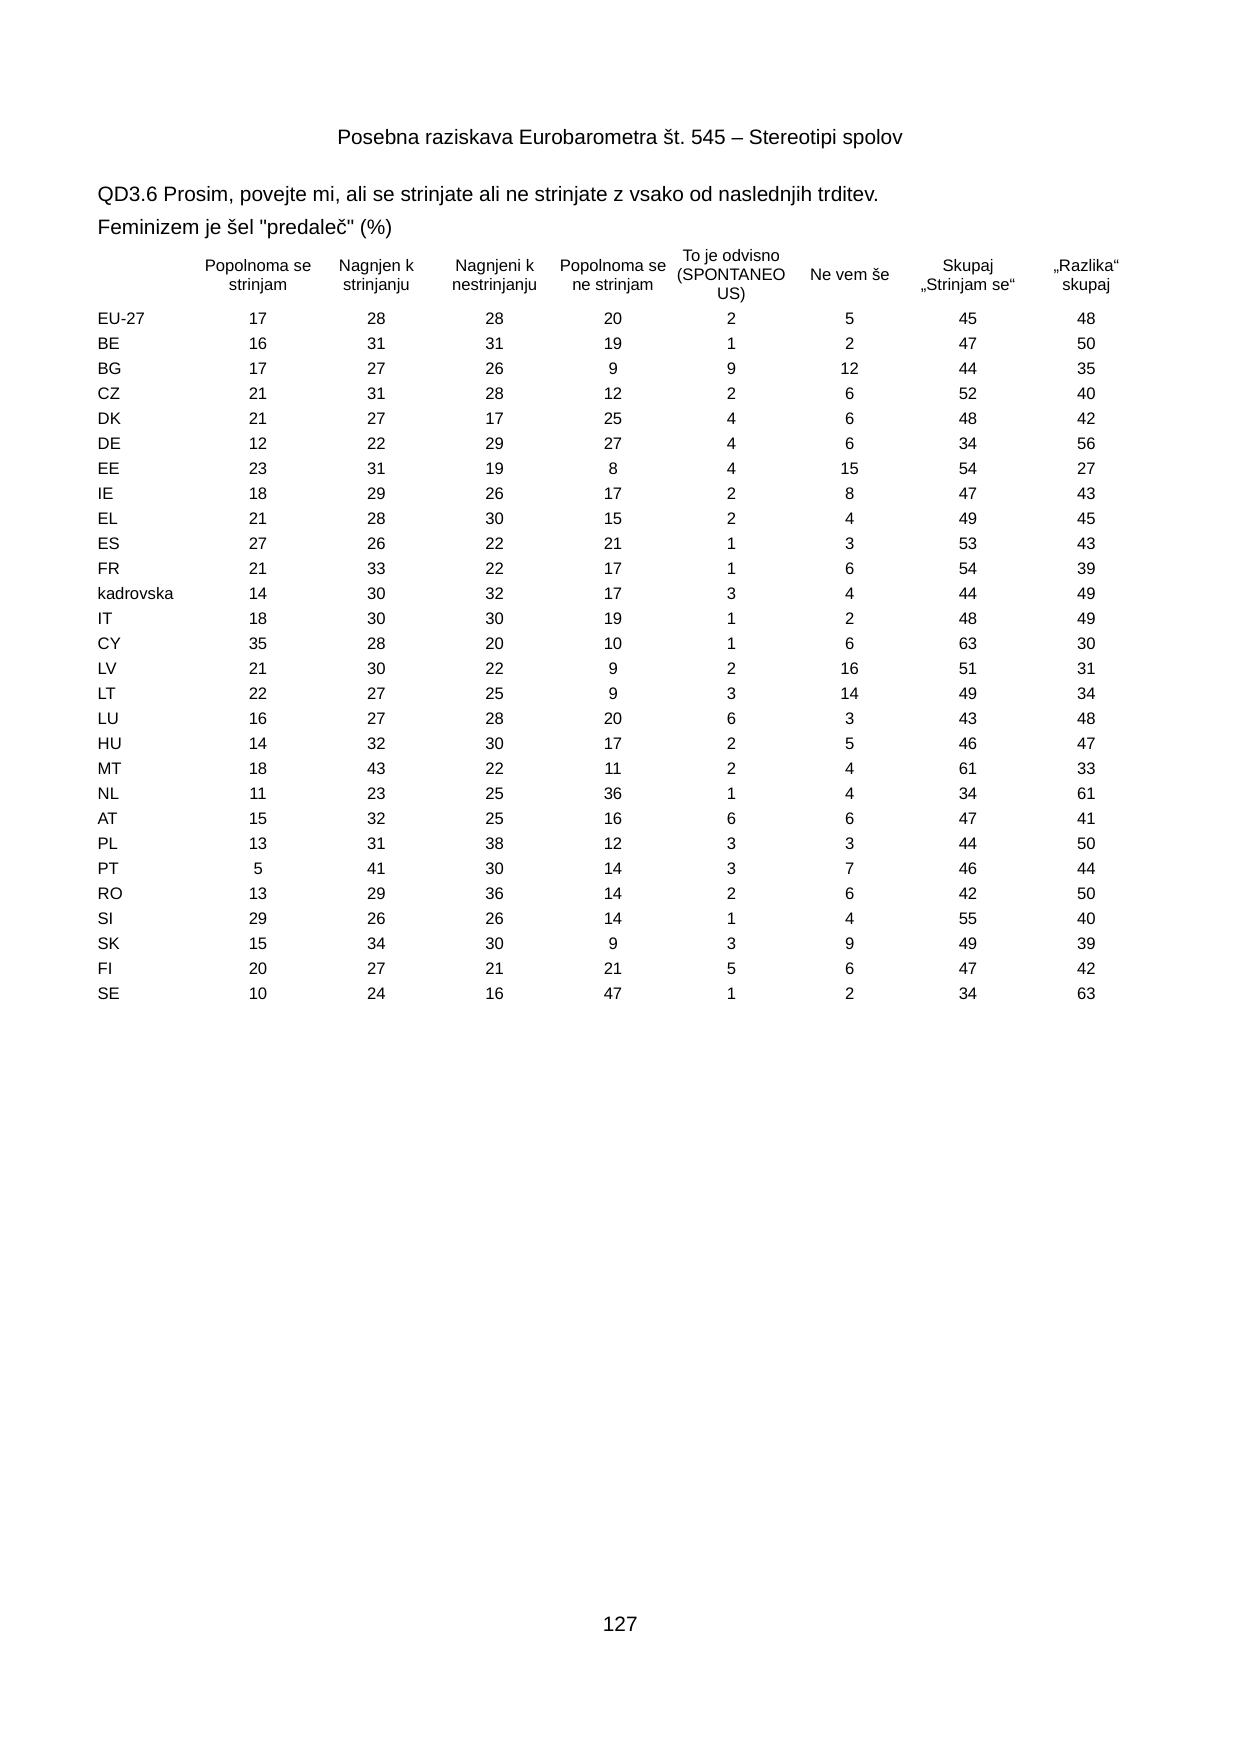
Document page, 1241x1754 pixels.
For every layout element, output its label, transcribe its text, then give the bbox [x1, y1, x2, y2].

table_cell 40 [1027, 906, 1145, 931]
table_cell 8 [554, 456, 672, 481]
table_cell 9 [554, 931, 672, 956]
table_cell 43 [1027, 481, 1145, 506]
table_header QD3.6 Prosim, povejte mi, ali se strinjate ali ne strinjate z vsako od naslednjih trditev. [95, 178, 1145, 210]
table_cell BG [95, 356, 199, 381]
table_cell 7 [790, 856, 909, 881]
table_cell 14 [554, 856, 672, 881]
table_cell EU-27 [95, 306, 199, 331]
table_cell 49 [1027, 606, 1145, 631]
table_cell 14 [554, 906, 672, 931]
table_cell 48 [909, 406, 1027, 431]
table_cell 20 [554, 706, 672, 731]
table_cell BE [95, 331, 199, 356]
table_cell 11 [554, 756, 672, 781]
table_cell 19 [554, 606, 672, 631]
table_cell 28 [435, 706, 554, 731]
table_cell 10 [199, 981, 317, 1006]
table_cell 30 [435, 606, 554, 631]
table_cell 55 [909, 906, 1027, 931]
table_cell 9 [672, 356, 790, 381]
table_cell Popolnoma se ne strinjam [554, 243, 672, 306]
table_cell 15 [554, 506, 672, 531]
table_cell 2 [672, 306, 790, 331]
table_cell 39 [1027, 556, 1145, 581]
table_cell 54 [909, 456, 1027, 481]
table_cell Skupaj „Strinjam se“ [909, 243, 1027, 306]
table_cell 12 [790, 356, 909, 381]
table_cell DE [95, 431, 199, 456]
table_cell 6 [790, 881, 909, 906]
table_cell 54 [909, 556, 1027, 581]
table_cell SE [95, 981, 199, 1006]
table_cell 35 [1027, 356, 1145, 381]
table_cell 20 [554, 306, 672, 331]
table_cell 30 [435, 506, 554, 531]
table_cell 14 [199, 581, 317, 606]
table_cell 44 [909, 831, 1027, 856]
table_cell PL [95, 831, 199, 856]
table_cell 25 [435, 781, 554, 806]
table_cell 20 [435, 631, 554, 656]
table_cell 2 [672, 381, 790, 406]
table_cell 56 [1027, 431, 1145, 456]
table_cell 22 [435, 656, 554, 681]
table_cell 41 [317, 856, 435, 881]
table_cell 61 [1027, 781, 1145, 806]
table_cell 5 [790, 306, 909, 331]
table_cell 27 [317, 706, 435, 731]
table_cell 16 [554, 806, 672, 831]
table_cell 44 [1027, 856, 1145, 881]
table_cell [95, 243, 199, 306]
table_cell 23 [199, 456, 317, 481]
table_cell 1 [672, 331, 790, 356]
table_cell 28 [317, 306, 435, 331]
table_cell 4 [790, 506, 909, 531]
table_cell To je odvisno (SPONTANEOUS) [672, 243, 790, 306]
table_cell 47 [909, 331, 1027, 356]
table_cell 45 [1027, 506, 1145, 531]
table_cell 1 [672, 781, 790, 806]
table_cell 3 [672, 856, 790, 881]
table_cell 52 [909, 381, 1027, 406]
table_cell 42 [1027, 956, 1145, 981]
table_cell 3 [672, 681, 790, 706]
table_cell 2 [790, 981, 909, 1006]
table_cell 1 [672, 531, 790, 556]
table_cell 29 [317, 881, 435, 906]
table_cell 30 [435, 856, 554, 881]
table_cell 3 [790, 706, 909, 731]
table_cell 2 [672, 656, 790, 681]
table_cell IT [95, 606, 199, 631]
table_cell 38 [435, 831, 554, 856]
table_cell 5 [199, 856, 317, 881]
table_cell 26 [435, 356, 554, 381]
table_cell 20 [199, 956, 317, 981]
table_cell 9 [554, 681, 672, 706]
table_cell 17 [554, 731, 672, 756]
table_cell 40 [1027, 381, 1145, 406]
table_cell ES [95, 531, 199, 556]
table_cell 26 [435, 906, 554, 931]
table_cell 44 [909, 581, 1027, 606]
table_cell 5 [790, 731, 909, 756]
table_cell 21 [554, 956, 672, 981]
table_cell HU [95, 731, 199, 756]
table_cell 17 [554, 581, 672, 606]
table_cell 32 [317, 731, 435, 756]
table_cell 17 [199, 356, 317, 381]
table_cell 42 [909, 881, 1027, 906]
table_cell FR [95, 556, 199, 581]
table_cell SK [95, 931, 199, 956]
table_cell Nagnjeni k nestrinjanju [435, 243, 554, 306]
table_cell 30 [317, 606, 435, 631]
table_cell 14 [790, 681, 909, 706]
table_cell 21 [435, 956, 554, 981]
table_cell Ne vem še [790, 243, 909, 306]
table_cell 22 [317, 431, 435, 456]
table_cell DK [95, 406, 199, 431]
table_cell SI [95, 906, 199, 931]
table_cell 26 [317, 531, 435, 556]
table_cell 51 [909, 656, 1027, 681]
table_cell 49 [909, 681, 1027, 706]
table_cell 1 [672, 556, 790, 581]
table_cell Popolnoma se strinjam [199, 243, 317, 306]
table_cell 29 [435, 431, 554, 456]
table_cell 2 [790, 606, 909, 631]
table_cell 9 [554, 656, 672, 681]
table_cell 16 [435, 981, 554, 1006]
table_cell 4 [790, 756, 909, 781]
table_cell 49 [909, 506, 1027, 531]
table_cell 2 [790, 331, 909, 356]
table_cell 24 [317, 981, 435, 1006]
table_cell 33 [317, 556, 435, 581]
table_cell 61 [909, 756, 1027, 781]
table_cell 39 [1027, 931, 1145, 956]
table_cell Nagnjen k strinjanju [317, 243, 435, 306]
table_cell 6 [790, 406, 909, 431]
table_cell 4 [672, 431, 790, 456]
table_cell 28 [435, 306, 554, 331]
table_cell 28 [317, 506, 435, 531]
table_cell 27 [317, 406, 435, 431]
table_cell 27 [199, 531, 317, 556]
table_cell 25 [435, 681, 554, 706]
table_cell 9 [790, 931, 909, 956]
table_cell 53 [909, 531, 1027, 556]
table_cell 2 [672, 481, 790, 506]
table_cell 21 [199, 556, 317, 581]
table_cell 10 [554, 631, 672, 656]
table_cell 34 [909, 981, 1027, 1006]
table_cell 32 [435, 581, 554, 606]
table_cell CY [95, 631, 199, 656]
table_cell PT [95, 856, 199, 881]
table_cell 27 [317, 681, 435, 706]
table_cell 35 [199, 631, 317, 656]
table_cell 1 [672, 631, 790, 656]
table_cell 12 [199, 431, 317, 456]
table_cell 11 [199, 781, 317, 806]
table_cell 16 [199, 706, 317, 731]
table_cell 28 [435, 381, 554, 406]
table_cell 22 [199, 681, 317, 706]
table_cell 15 [199, 931, 317, 956]
table_cell 27 [317, 356, 435, 381]
table_cell 17 [554, 481, 672, 506]
table_cell 14 [199, 731, 317, 756]
table_cell 31 [317, 831, 435, 856]
table_cell 63 [909, 631, 1027, 656]
table_cell 9 [554, 356, 672, 381]
table_cell 46 [909, 856, 1027, 881]
table_cell 16 [790, 656, 909, 681]
table_cell 28 [317, 631, 435, 656]
table_cell 22 [435, 556, 554, 581]
table_cell 47 [909, 806, 1027, 831]
table_cell 34 [909, 431, 1027, 456]
table_cell 21 [199, 406, 317, 431]
table_cell 48 [1027, 706, 1145, 731]
table_cell 31 [1027, 656, 1145, 681]
table_cell 2 [672, 506, 790, 531]
table_cell 12 [554, 381, 672, 406]
table_cell 30 [435, 931, 554, 956]
table_cell AT [95, 806, 199, 831]
table_cell 50 [1027, 831, 1145, 856]
table_cell 3 [672, 931, 790, 956]
table_cell 23 [317, 781, 435, 806]
table_cell 43 [1027, 531, 1145, 556]
table_cell 22 [435, 531, 554, 556]
table_cell IE [95, 481, 199, 506]
table_cell 4 [672, 406, 790, 431]
table_cell 47 [909, 481, 1027, 506]
table_cell 25 [435, 806, 554, 831]
table_cell 15 [790, 456, 909, 481]
table_cell 41 [1027, 806, 1145, 831]
table_cell 43 [909, 706, 1027, 731]
table_cell 5 [672, 956, 790, 981]
table_cell 47 [554, 981, 672, 1006]
table_cell 27 [554, 431, 672, 456]
table_cell 34 [909, 781, 1027, 806]
table_cell 2 [672, 881, 790, 906]
table_cell 4 [790, 781, 909, 806]
table_cell 6 [672, 706, 790, 731]
table_cell LU [95, 706, 199, 731]
table_cell 30 [317, 656, 435, 681]
table_cell 19 [435, 456, 554, 481]
table_cell 4 [790, 906, 909, 931]
table_cell 13 [199, 831, 317, 856]
table_cell 15 [199, 806, 317, 831]
table_cell 50 [1027, 331, 1145, 356]
table_cell 18 [199, 756, 317, 781]
table_cell 26 [435, 481, 554, 506]
table_cell 21 [199, 506, 317, 531]
table_cell 31 [435, 331, 554, 356]
table_cell 25 [554, 406, 672, 431]
table_cell 6 [790, 806, 909, 831]
table_cell 4 [790, 581, 909, 606]
table_cell 36 [435, 881, 554, 906]
table_cell 30 [435, 731, 554, 756]
table_cell 2 [672, 756, 790, 781]
table_cell 29 [199, 906, 317, 931]
table_cell 32 [317, 806, 435, 831]
table_cell 6 [790, 381, 909, 406]
table_cell 6 [790, 556, 909, 581]
table_cell 34 [1027, 681, 1145, 706]
table_cell 27 [1027, 456, 1145, 481]
table_cell 31 [317, 456, 435, 481]
table_cell 17 [435, 406, 554, 431]
table_cell FI [95, 956, 199, 981]
table_cell 6 [790, 631, 909, 656]
table_cell 2 [672, 731, 790, 756]
table_cell 17 [199, 306, 317, 331]
table_cell 50 [1027, 881, 1145, 906]
table_cell NL [95, 781, 199, 806]
table_cell 45 [909, 306, 1027, 331]
table_cell 27 [317, 956, 435, 981]
table_cell 6 [790, 956, 909, 981]
table_cell 26 [317, 906, 435, 931]
table_cell 33 [1027, 756, 1145, 781]
table_cell 3 [790, 831, 909, 856]
table_cell 8 [790, 481, 909, 506]
table_cell 21 [199, 381, 317, 406]
table_cell LV [95, 656, 199, 681]
table_cell 63 [1027, 981, 1145, 1006]
table_cell 49 [1027, 581, 1145, 606]
table_cell 21 [199, 656, 317, 681]
table_cell EL [95, 506, 199, 531]
table_cell 44 [909, 356, 1027, 381]
table_cell 18 [199, 606, 317, 631]
table_cell 14 [554, 881, 672, 906]
table_cell 42 [1027, 406, 1145, 431]
table_cell 48 [1027, 306, 1145, 331]
table_cell kadrovska [95, 581, 199, 606]
table_cell LT [95, 681, 199, 706]
table_cell 29 [317, 481, 435, 506]
table_cell CZ [95, 381, 199, 406]
table_cell 49 [909, 931, 1027, 956]
table_cell 30 [317, 581, 435, 606]
table_cell 4 [672, 456, 790, 481]
table_cell 48 [909, 606, 1027, 631]
table_cell 6 [672, 806, 790, 831]
table_cell 43 [317, 756, 435, 781]
table_cell 47 [1027, 731, 1145, 756]
table_cell 13 [199, 881, 317, 906]
table_cell 1 [672, 981, 790, 1006]
table_cell MT [95, 756, 199, 781]
table_cell 36 [554, 781, 672, 806]
table_cell 3 [790, 531, 909, 556]
table_cell 21 [554, 531, 672, 556]
table_cell 19 [554, 331, 672, 356]
table_cell 1 [672, 606, 790, 631]
table_cell 12 [554, 831, 672, 856]
table_cell Feminizem je šel "predaleč" (%) [95, 210, 1145, 243]
table_cell 47 [909, 956, 1027, 981]
table_cell EE [95, 456, 199, 481]
table_cell 6 [790, 431, 909, 456]
table_cell 3 [672, 831, 790, 856]
table_cell 3 [672, 581, 790, 606]
table_cell RO [95, 881, 199, 906]
table_cell 30 [1027, 631, 1145, 656]
table_cell 34 [317, 931, 435, 956]
table_cell 46 [909, 731, 1027, 756]
table_cell 1 [672, 906, 790, 931]
table_cell 31 [317, 331, 435, 356]
table_cell 22 [435, 756, 554, 781]
table_cell 18 [199, 481, 317, 506]
table_cell 17 [554, 556, 672, 581]
table_cell „Razlika“ skupaj [1027, 243, 1145, 306]
table_cell 31 [317, 381, 435, 406]
table_cell 16 [199, 331, 317, 356]
